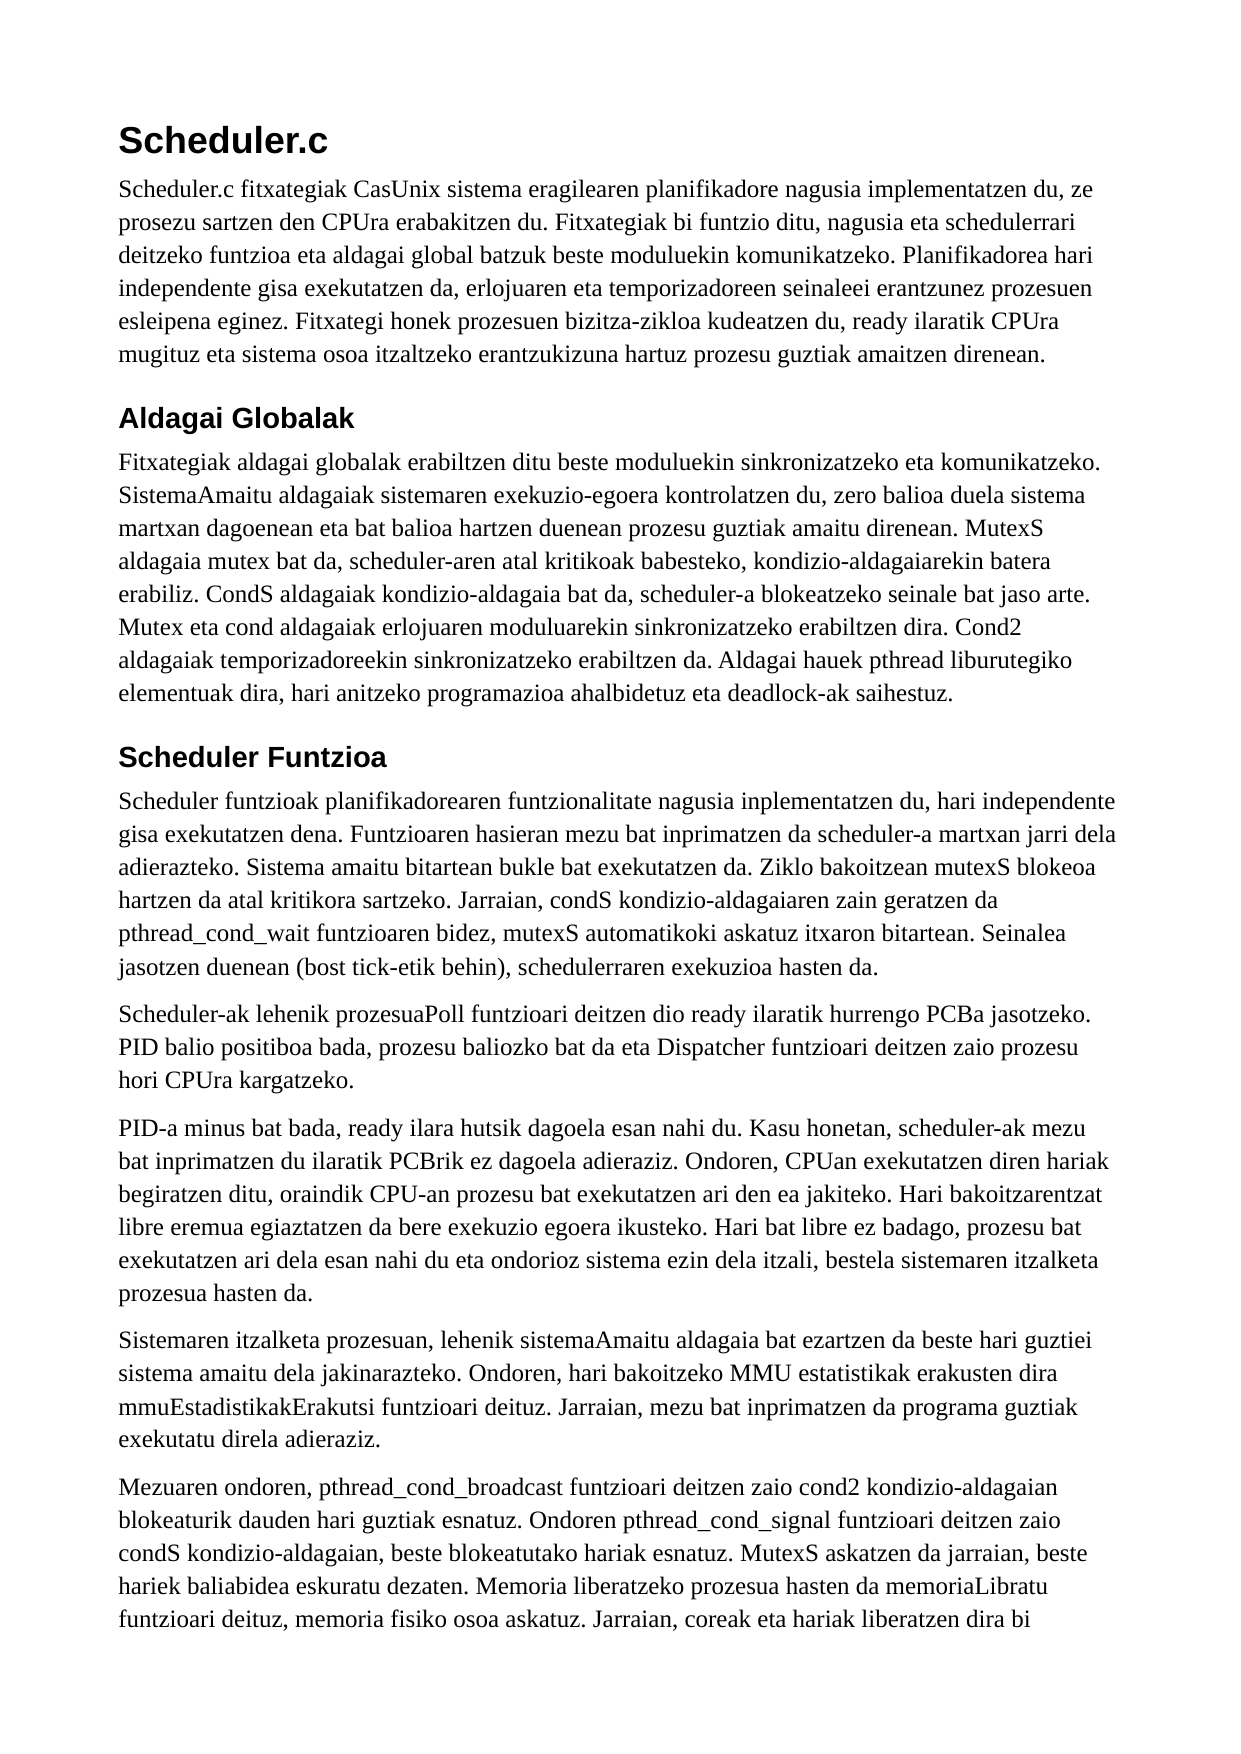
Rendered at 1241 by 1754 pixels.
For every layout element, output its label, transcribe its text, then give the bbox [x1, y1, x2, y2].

text PID-a minus bat bada, ready ilara hutsik dagoela esan nahi du. Kasu honetan, scheduler-ak mezu bat inprimatzen du ilaratik PCBrik ez dagoela adieraziz. Ondoren, CPUan exekutatzen diren hariak begiratzen ditu, oraindik CPU-an prozesu bat exekutatzen ari den ea jakiteko. Hari bakoitzarentzat libre eremua egiaztatzen da bere exekuzio egoera ikusteko. Hari bat libre ez badago, prozesu bat exekutatzen ari dela esan nahi du eta ondorioz sistema ezin dela itzali, bestela sistemaren itzalketa prozesua hasten da. [118, 1113, 1122, 1307]
text Mezuaren ondoren, pthread_cond_broadcast funtzioari deitzen zaio cond2 kondizio-aldagaian blokeaturik dauden hari guztiak esnatuz. Ondoren pthread_cond_signal funtzioari deitzen zaio condS kondizio-aldagaian, beste blokeatutako hariak esnatuz. MutexS askatzen da jarraian, beste hariek baliabidea eskuratu dezaten. Memoria liberatzeko prozesua hasten da memoriaLibratu funtzioari deituz, memoria fisiko osoa askatuz. Jarraian, coreak eta hariak liberatzen dira bi [118, 1472, 1122, 1633]
subtitle Aldagai Globalak [118, 401, 1122, 434]
text Scheduler funtzioak planifikadorearen funtzionalitate nagusia inplementatzen du, hari independente gisa exekutatzen dena. Funtzioaren hasieran mezu bat inprimatzen da scheduler-a martxan jarri dela adierazteko. Sistema amaitu bitartean bukle bat exekutatzen da. Ziklo bakoitzean mutexS blokeoa hartzen da atal kritikora sartzeko. Jarraian, condS kondizio-aldagaiaren zain geratzen da pthread_cond_wait funtzioaren bidez, mutexS automatikoki askatuz itxaron bitartean. Seinalea jasotzen duenean (bost tick-etik behin), schedulerraren exekuzioa hasten da. [118, 786, 1122, 980]
text Sistemaren itzalketa prozesuan, lehenik sistemaAmaitu aldagaia bat ezartzen da beste hari guztiei sistema amaitu dela jakinarazteko. Ondoren, hari bakoitzeko MMU estatistikak erakusten dira mmuEstadistikakErakutsi funtzioari deituz. Jarraian, mezu bat inprimatzen da programa guztiak exekutatu direla adieraziz. [118, 1326, 1122, 1453]
text Scheduler-ak lehenik prozesuaPoll funtzioari deitzen dio ready ilaratik hurrengo PCBa jasotzeko. PID balio positiboa bada, prozesu baliozko bat da eta Dispatcher funtzioari deitzen zaio prozesu hori CPUra kargatzeko. [118, 999, 1122, 1094]
text Fitxategiak aldagai globalak erabiltzen ditu beste moduluekin sinkronizatzeko eta komunikatzeko. SistemaAmaitu aldagaiak sistemaren exekuzio-egoera kontrolatzen du, zero balioa duela sistema martxan dagoenean eta bat balioa hartzen duenean prozesu guztiak amaitu direnean. MutexS aldagaia mutex bat da, scheduler-aren atal kritikoak babesteko, kondizio-aldagaiarekin batera erabiliz. CondS aldagaiak kondizio-aldagaia bat da, scheduler-a blokeatzeko seinale bat jaso arte. Mutex eta cond aldagaiak erlojuaren moduluarekin sinkronizatzeko erabiltzen dira. Cond2 aldagaiak temporizadoreekin sinkronizatzeko erabiltzen da. Aldagai hauek pthread liburutegiko elementuak dira, hari anitzeko programazioa ahalbidetuz eta deadlock-ak saihestuz. [118, 447, 1122, 707]
text Scheduler.c fitxategiak CasUnix sistema eragilearen planifikadore nagusia implementatzen du, ze prosezu sartzen den CPUra erabakitzen du. Fitxategiak bi funtzio ditu, nagusia eta schedulerrari deitzeko funtzioa eta aldagai global batzuk beste moduluekin komunikatzeko. Planifikadorea hari independente gisa exekutatzen da, erlojuaren eta temporizadoreen seinaleei erantzunez prozesuen esleipena eginez. Fitxategi honek prozesuen bizitza-zikloa kudeatzen du, ready ilaratik CPUra mugituz eta sistema osoa itzaltzeko erantzukizuna hartuz prozesu guztiak amaitzen direnean. [118, 174, 1122, 368]
subtitle Scheduler.c [118, 118, 1122, 161]
subtitle Scheduler Funtzioa [118, 740, 1122, 774]
